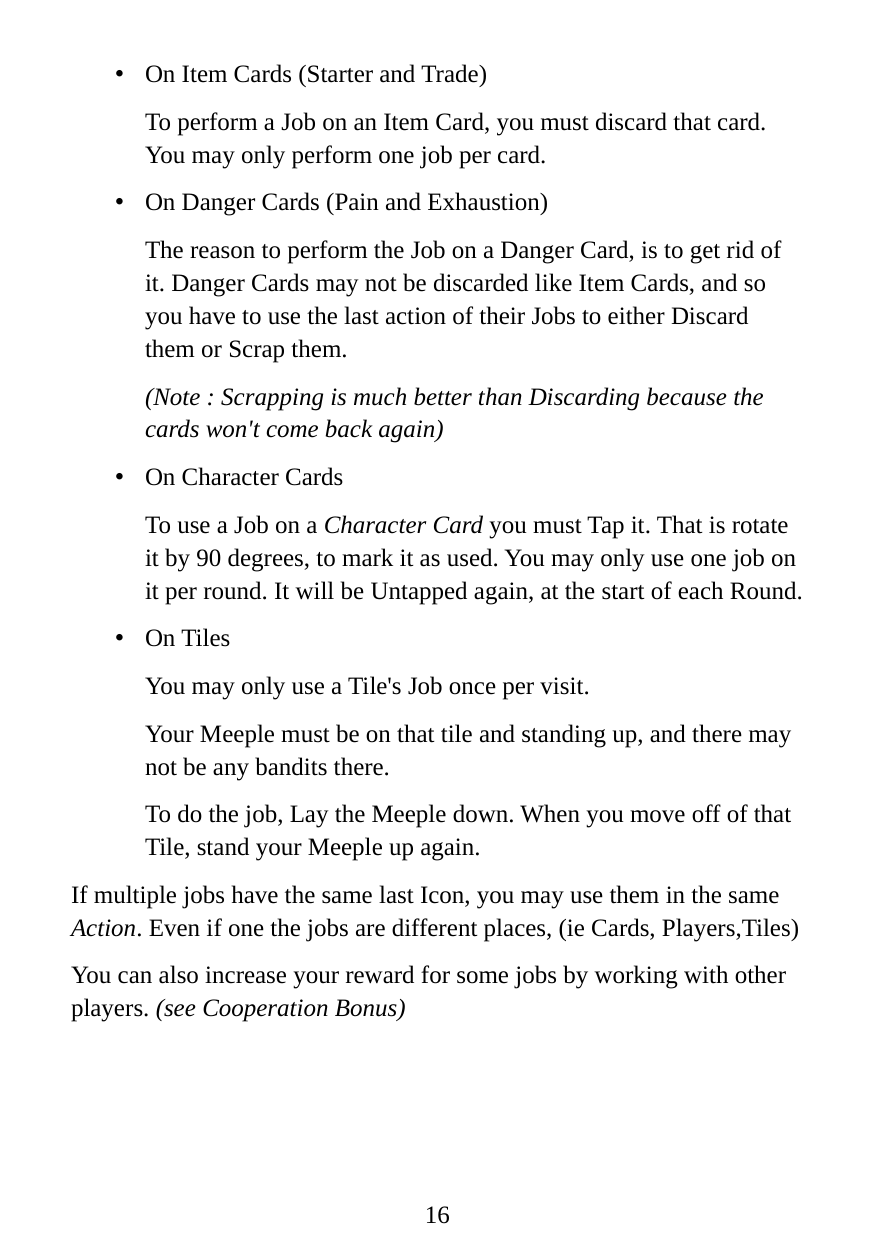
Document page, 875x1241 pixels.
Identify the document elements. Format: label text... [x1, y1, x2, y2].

list The reason to perform the Job on a Danger Card, is to get rid of it. Danger Cards may not be discarded like Item Cards, and so you have to use the last action of their Jobs to either Discard them or Scrap them. [115, 235, 803, 363]
list To do the job, Lay the Meeple down. When you move off of that Tile, stand your Meeple up again. [115, 799, 803, 861]
list On Tiles [115, 623, 803, 652]
list On Danger Cards (Pain and Exhaustion) [115, 187, 803, 216]
list You may only use a Tile's Job once per visit. [115, 671, 803, 700]
list On Item Cards (Starter and Trade) [115, 59, 803, 88]
list To perform a Job on an Item Card, you must discard that card. You may only perform one job per card. [115, 107, 803, 168]
list Your Meeple must be on that tile and standing up, and there may not be any bandits there. [115, 719, 803, 780]
text You can also increase your reward for some jobs by working with other players. (see Cooperation Bonus) [71, 961, 803, 1022]
text If multiple jobs have the same last Icon, you may use them in the same Action. Even if one the jobs are different places, (ie Cards, Players,Tiles) [71, 880, 803, 942]
list To use a Job on a Character Card you must Tap it. That is rotate it by 90 degrees, to mark it as used. You may only use one job on it per round. It will be Untapped again, at the start of each Round. [115, 510, 803, 604]
list (Note : Scrapping is much better than Discarding because the cards won't come back again) [115, 382, 803, 443]
list On Character Cards [115, 462, 803, 491]
